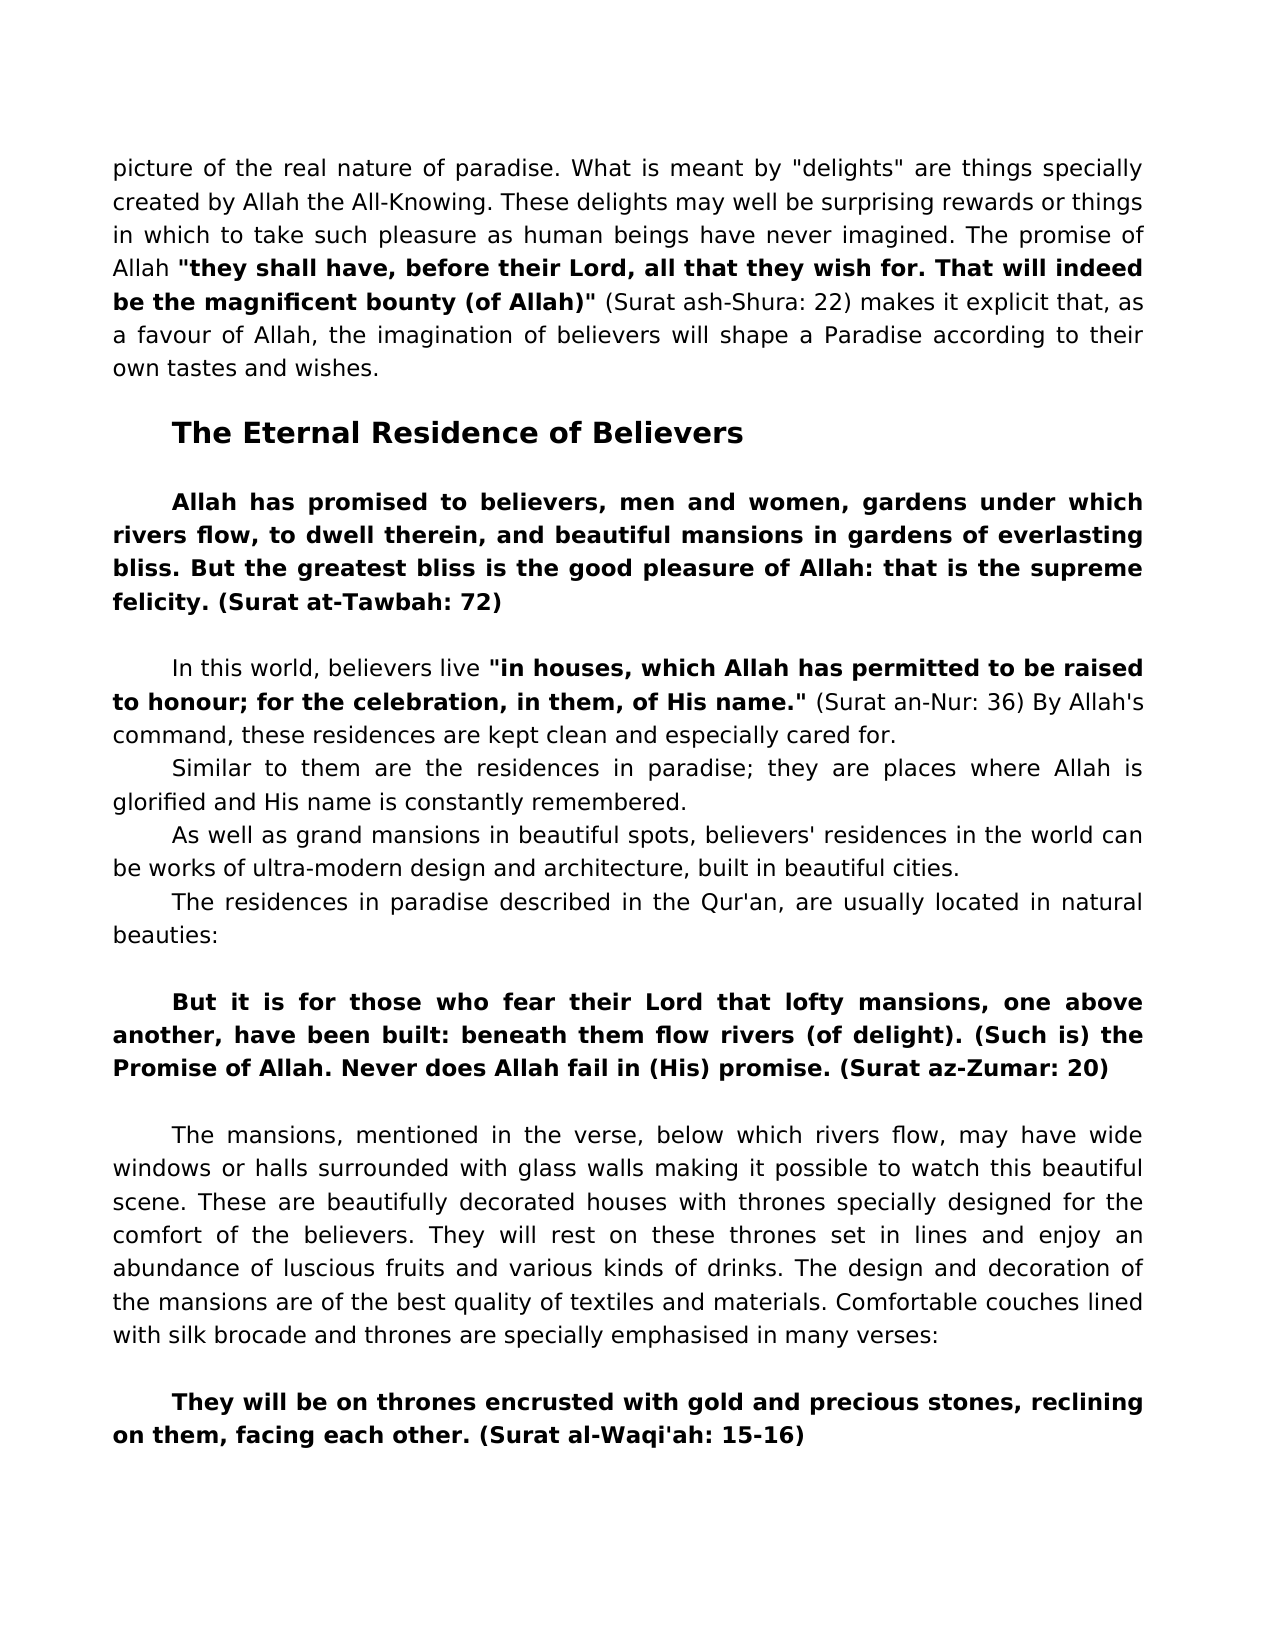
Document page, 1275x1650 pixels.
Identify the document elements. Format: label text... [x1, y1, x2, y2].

text They will be on thrones encrusted with gold and precious stones, reclining on them, facing each other. (Surat al-Waqi'ah: 15-16) [112, 1383, 1145, 1450]
text But it is for those who fear their Lord that lofty mansions, one above another, have been built: beneath them flow rivers (of delight). (Such is) the Promise of Allah. Never does Allah fail in (His) promise. (Surat az-Zumar: 20) [112, 983, 1145, 1083]
text The mansions, mentioned in the verse, below which rivers flow, may have wide windows or halls surrounded with glass walls making it possible to watch this beautiful scene. These are beautifully decorated houses with thrones specially designed for the comfort of the believers. They will rest on these thrones set in lines and enjoy an abundance of luscious fruits and various kinds of drinks. The design and decoration of the mansions are of the best quality of textiles and materials. Comfortable couches lined with silk brocade and thrones are specially emphasised in many verses: [112, 1117, 1145, 1350]
text picture of the real nature of paradise. What is meant by "delights" are things specially created by Allah the All-Knowing. These delights may well be surprising rewards or things in which to take such pleasure as human beings have never imagined. The promise of Allah "they shall have, before their Lord, all that they wish for. That will indeed be the magnificent bounty (of Allah)" (Surat ash-Shura: 22) makes it explicit that, as a favour of Allah, the imagination of believers will shape a Paradise according to their own tastes and wishes. [112, 150, 1145, 383]
text As well as grand mansions in beautiful spots, believers' residences in the world can be works of ultra-modern design and architecture, built in beautiful cities. [112, 817, 1145, 883]
text The residences in paradise described in the Qur'an, are usually located in natural beauties: [112, 883, 1145, 950]
text Allah has promised to believers, men and women, gardens under which rivers flow, to dwell therein, and beautiful mansions in gardens of everlasting bliss. But the greatest bliss is the good pleasure of Allah: that is the supreme felicity. (Surat at-Tawbah: 72) [112, 483, 1145, 617]
text In this world, believers live "in houses, which Allah has permitted to be raised to honour; for the celebration, in them, of His name." (Surat an-Nur: 36) By Allah's command, these residences are kept clean and especially cared for. [112, 650, 1145, 750]
text The Eternal Residence of Believers [112, 417, 1145, 450]
text Similar to them are the residences in paradise; they are places where Allah is glorified and His name is constantly remembered. [112, 750, 1145, 817]
